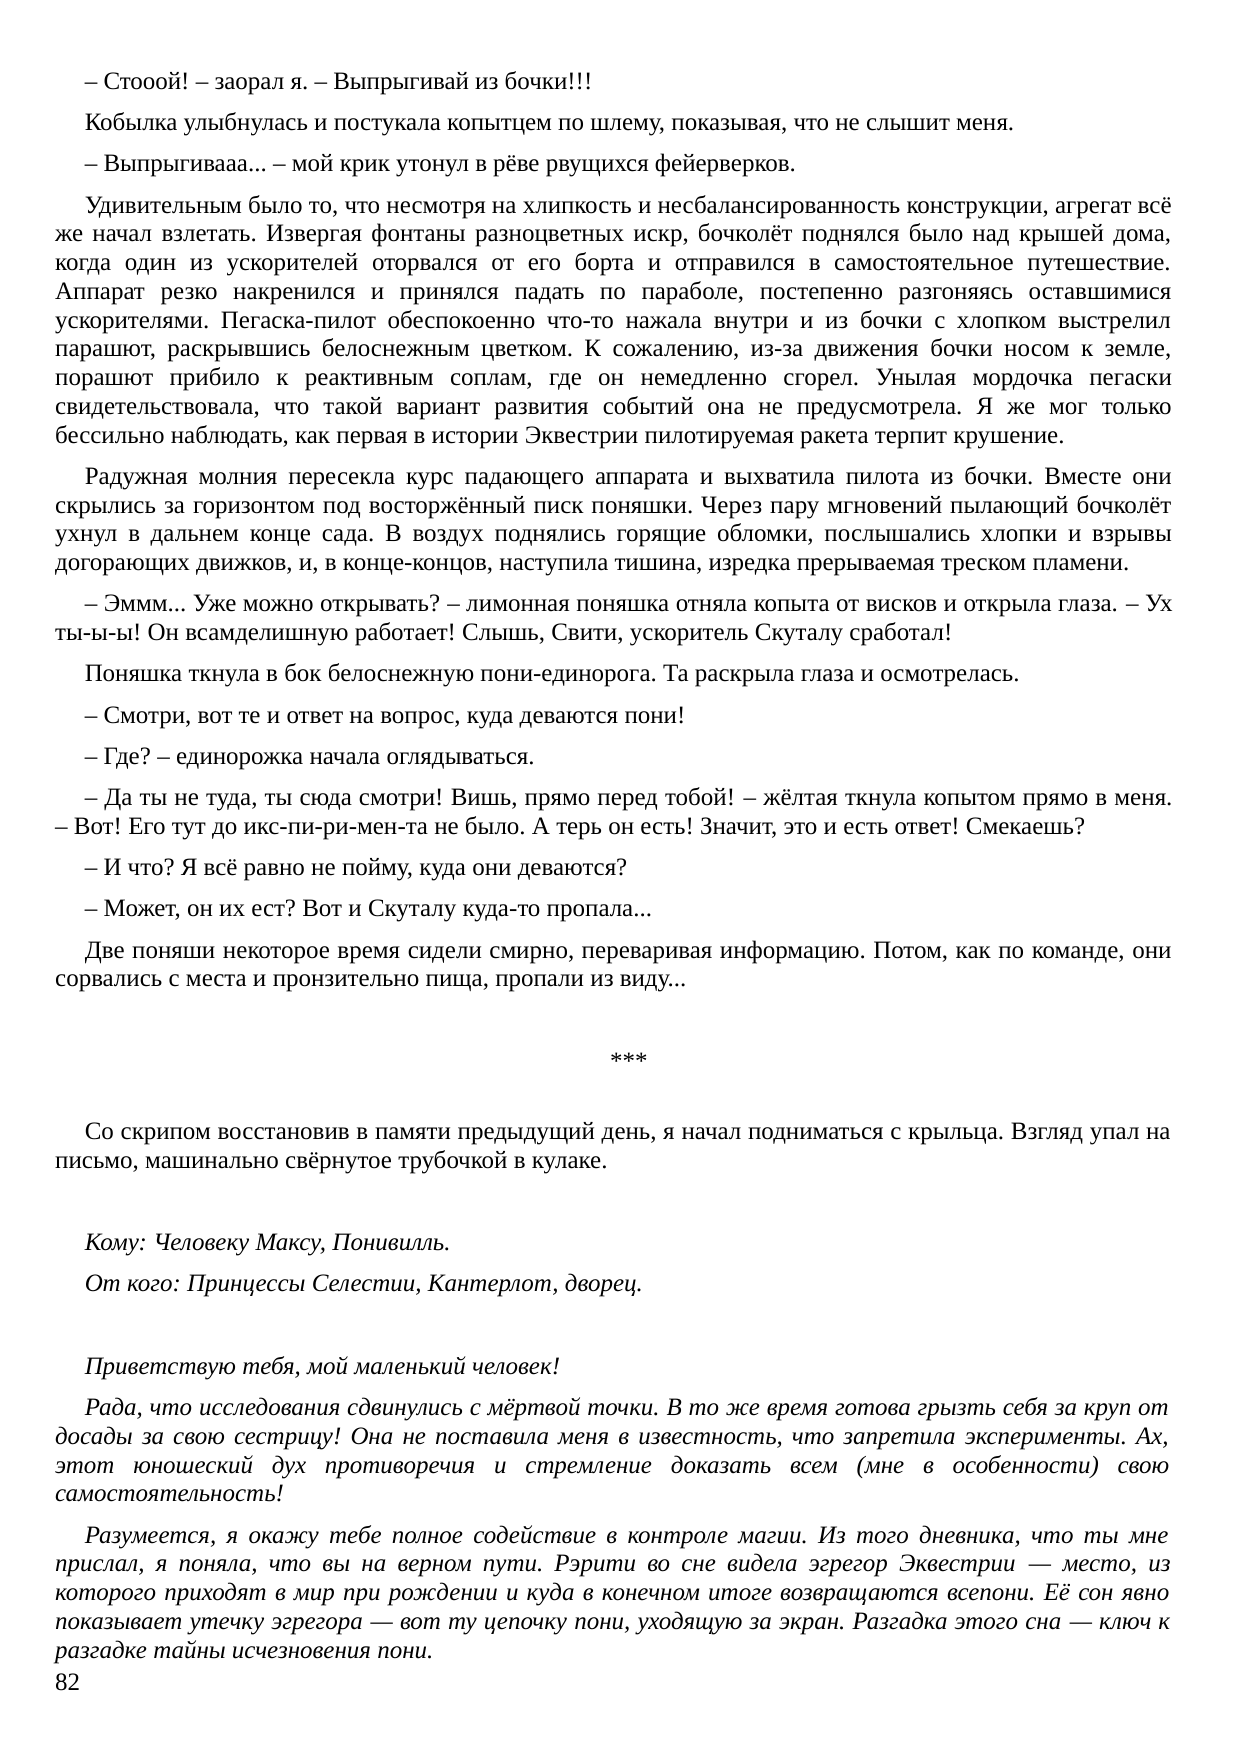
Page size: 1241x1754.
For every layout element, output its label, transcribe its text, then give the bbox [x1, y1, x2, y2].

text – И что? Я всё равно не пойму, куда они деваются? [55, 852, 1173, 881]
text – Где? – единорожка начала оглядываться. [55, 741, 1173, 770]
text – Смотри, вот те и ответ на вопрос, куда деваются пони! [55, 700, 1173, 728]
text Приветствую тебя, мой маленький человек! [55, 1351, 1173, 1380]
text Со скрипом восстановив в памяти предыдущий день, я начал подниматься с крыльца. Взгляд упал на письмо, машинально свёрнутое трубочкой в кулаке. [55, 1116, 1173, 1173]
text – Может, он их ест? Вот и Скуталу куда-то пропала... [55, 893, 1173, 922]
text От кого: Принцессы Селестии, Кантерлот, дворец. [55, 1268, 1173, 1297]
text – Да ты не туда, ты сюда смотри! Вишь, прямо перед тобой! – жёлтая ткнула копытом прямо в меня. – Вот! Его тут до икс-пи-ри-мен-та не было. А терь он есть! Значит, это и есть ответ! Смекаешь? [55, 782, 1173, 840]
text *** [55, 1046, 1173, 1103]
text Кобылка улыбнулась и постукала копытцем по шлему, показывая, что не слышит меня. [55, 107, 1173, 136]
text – Выпрыгивааа... – мой крик утонул в рёве рвущихся фейерверков. [55, 148, 1173, 177]
text Две поняши некоторое время сидели смирно, переваривая информацию. Потом, как по команде, они сорвались с места и пронзительно пища, пропали из виду... [55, 935, 1173, 992]
text Удивительным было то, что несмотря на хлипкость и несбалансированность конструкции, агрегат всё же начал взлетать. Извергая фонтаны разноцветных искр, бочколёт поднялся было над крышей дома, когда один из ускорителей оторвался от его борта и отправился в самостоятельное путешествие. Аппарат резко накренился и принялся падать по параболе, постепенно разгоняясь оставшимися ускорителями. Пегаска-пилот обеспокоенно что-то нажала внутри и из бочки с хлопком выстрелил парашют, раскрывшись белоснежным цветком. К сожалению, из-за движения бочки носом к земле, порашют прибило к реактивным соплам, где он немедленно сгорел. Унылая мордочка пегаски свидетельствовала, что такой вариант развития событий она не предусмотрела. Я же мог только бессильно наблюдать, как первая в истории Эквестрии пилотируемая ракета терпит крушение. [55, 190, 1173, 448]
text Поняшка ткнула в бок белоснежную пони-единорога. Та раскрыла глаза и осмотрелась. [55, 658, 1173, 687]
text Разумеется, я окажу тебе полное содействие в контроле магии. Из того дневника, что ты мне прислал, я поняла, что вы на верном пути. Рэрити во сне видела эгрегор Эквестрии — место, из которого приходят в мир при рождении и куда в конечном итоге возвращаются всепони. Её сон явно показывает утечку эгрегора — вот ту цепочку пони, уходящую за экран. Разгадка этого сна — ключ к разгадке тайны исчезновения пони. [55, 1520, 1173, 1663]
text Рада, что исследования сдвинулись с мёртвой точки. В то же время готова грызть себя за круп от досады за свою сестрицу! Она не поставила меня в известность, что запретила эксперименты. Ах, этот юношеский дух противоречия и стремление доказать всем (мне в особенности) свою самостоятельность! [55, 1392, 1173, 1507]
text Кому: Человеку Максу, Понивилль. [55, 1227, 1173, 1256]
text – Стооой! – заорал я. – Выпрыгивай из бочки!!! [55, 66, 1173, 95]
text – Эммм... Уже можно открывать? – лимонная поняшка отняла копыта от висков и открыла глаза. – Ух ты-ы-ы! Он всамделишную работает! Слышь, Свити, ускоритель Скуталу сработал! [55, 588, 1173, 646]
text Радужная молния пересекла курс падающего аппарата и выхватила пилота из бочки. Вместе они скрылись за горизонтом под восторжённый писк поняшки. Через пару мгновений пылающий бочколёт ухнул в дальнем конце сада. В воздух поднялись горящие обломки, послышались хлопки и взрывы догорающих движков, и, в конце-концов, наступила тишина, изредка прерываемая треском пламени. [55, 461, 1173, 576]
